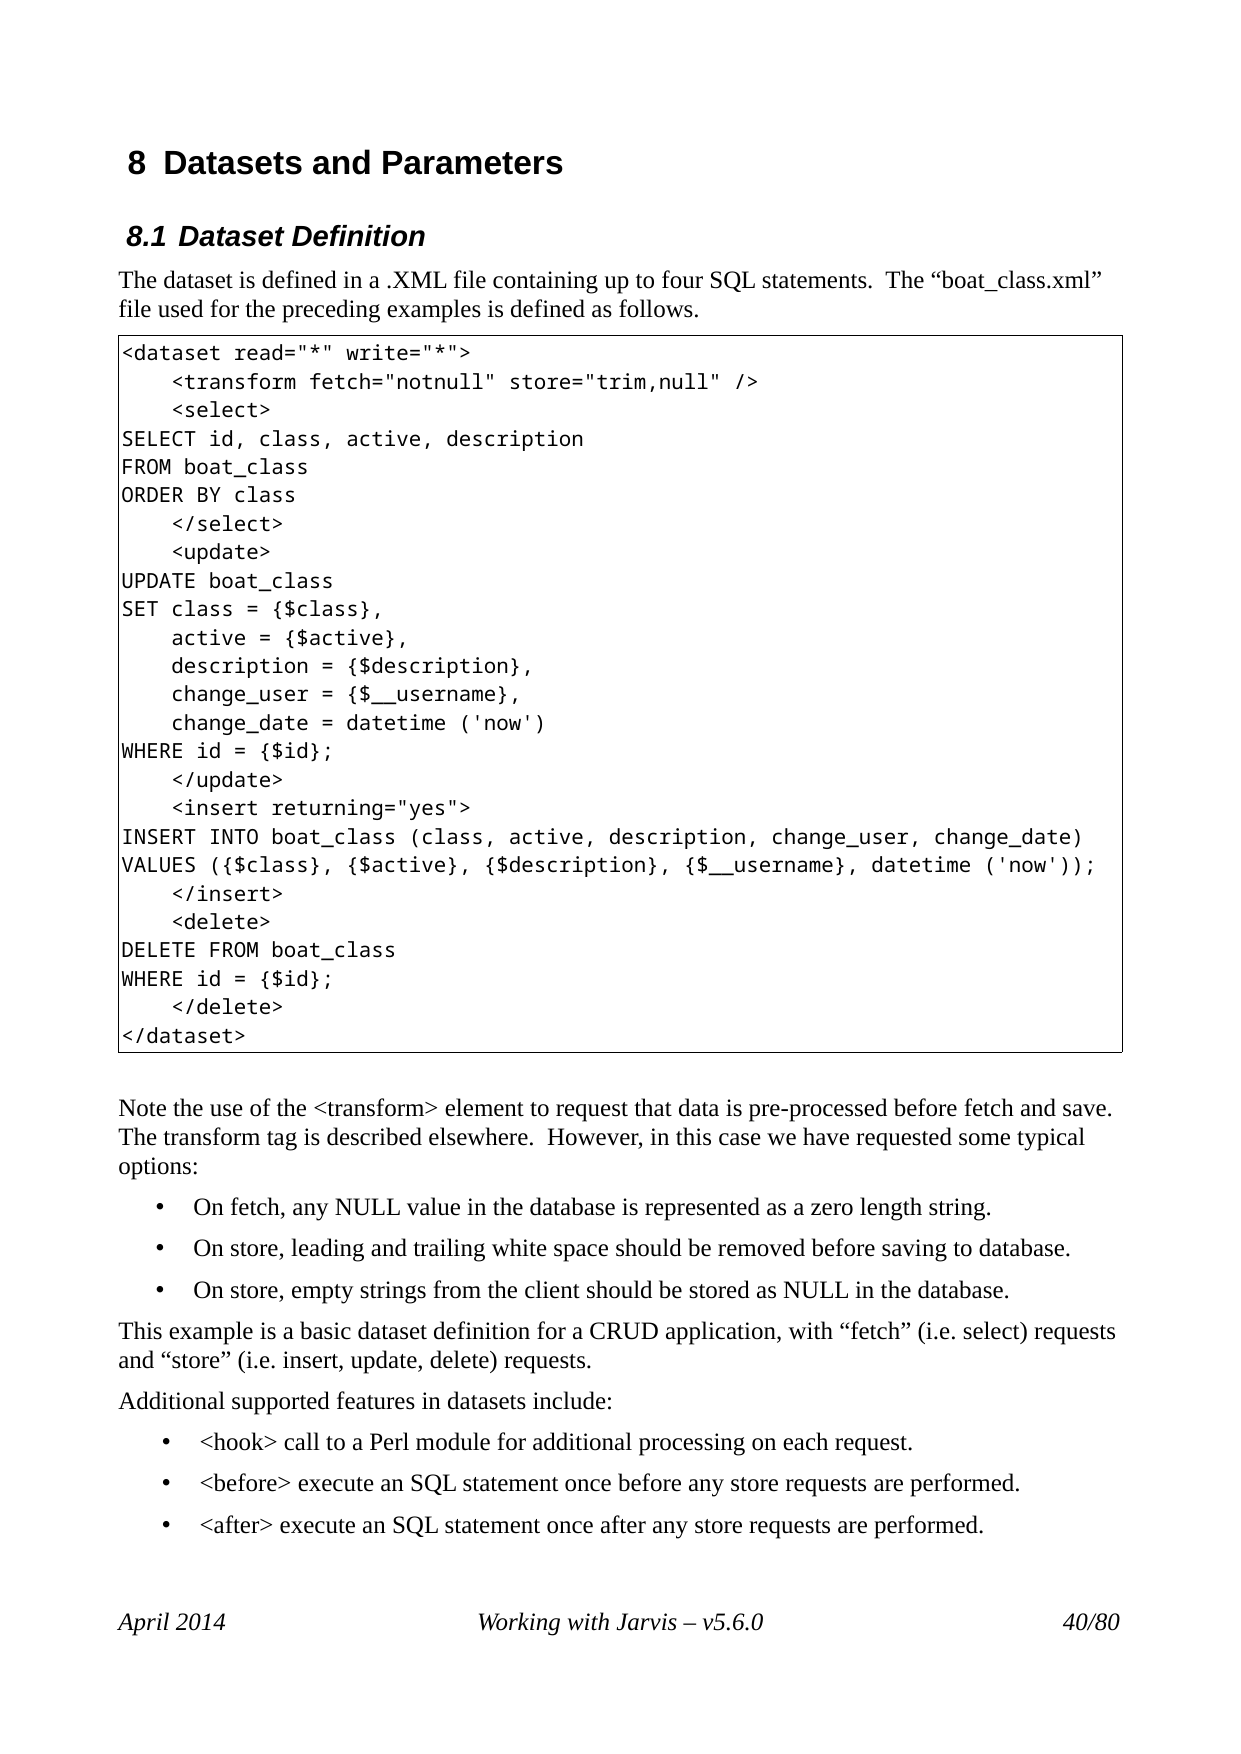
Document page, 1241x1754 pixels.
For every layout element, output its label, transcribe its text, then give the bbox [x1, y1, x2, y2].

text DELETE FROM boat_class [119, 932, 1122, 961]
subtitle Datasets and Parameters [118, 143, 1122, 182]
text ORDER BY class [119, 477, 1122, 506]
text </update> [119, 762, 1122, 790]
text change_user = {$__username}, [119, 677, 1122, 705]
text <select> [119, 392, 1122, 421]
text WHERE id = {$id}; [119, 733, 1122, 762]
text INSERT INTO boat_class (class, active, description, change_user, change_date) [119, 819, 1122, 847]
text SELECT id, class, active, description [119, 421, 1122, 449]
text change_date = datetime ('now') [119, 705, 1122, 733]
text UPDATE boat_class [119, 563, 1122, 591]
text description = {$description}, [119, 648, 1122, 677]
list <before> execute an SQL statement once before any store requests are performed. [162, 1468, 1122, 1497]
list <after> execute an SQL statement once after any store requests are performed. [162, 1510, 1122, 1538]
text Note the use of the <transform> element to request that data is pre-processed before fetch and save. The transform tag is described elsewhere. However, in this case we have requested some typical options: [118, 1093, 1122, 1180]
text The dataset is defined in a .XML file containing up to four SQL statements. The “boat_class.xml” file used for the preceding examples is defined as follows. [118, 265, 1122, 323]
text Additional supported features in datasets include: [118, 1386, 1122, 1415]
list On fetch, any NULL value in the database is represented as a zero length string. [156, 1192, 1122, 1221]
list <hook> call to a Perl module for additional processing on each request. [162, 1427, 1122, 1456]
subtitle Dataset Definition [118, 219, 1122, 253]
list On store, empty strings from the client should be stored as NULL in the database. [156, 1275, 1122, 1303]
text </select> [119, 506, 1122, 534]
text <insert returning="yes"> [119, 790, 1122, 819]
text VALUES ({$class}, {$active}, {$description}, {$__username}, datetime ('now')); [119, 847, 1122, 876]
text </dataset> [119, 1018, 1122, 1052]
list On store, leading and trailing white space should be removed before saving to database. [156, 1233, 1122, 1262]
text <transform fetch="notnull" store="trim,null" /> [119, 364, 1122, 392]
text <dataset read="*" write="*"> [119, 336, 1122, 364]
text FROM boat_class [119, 449, 1122, 477]
text active = {$active}, [119, 620, 1122, 648]
text </delete> [119, 989, 1122, 1018]
text This example is a basic dataset definition for a CRUD application, with “fetch” (i.e. select) requests and “store” (i.e. insert, update, delete) requests. [118, 1316, 1122, 1373]
text WHERE id = {$id}; [119, 961, 1122, 989]
text </insert> [119, 876, 1122, 904]
text SET class = {$class}, [119, 591, 1122, 620]
text <update> [119, 534, 1122, 563]
text <delete> [119, 904, 1122, 932]
